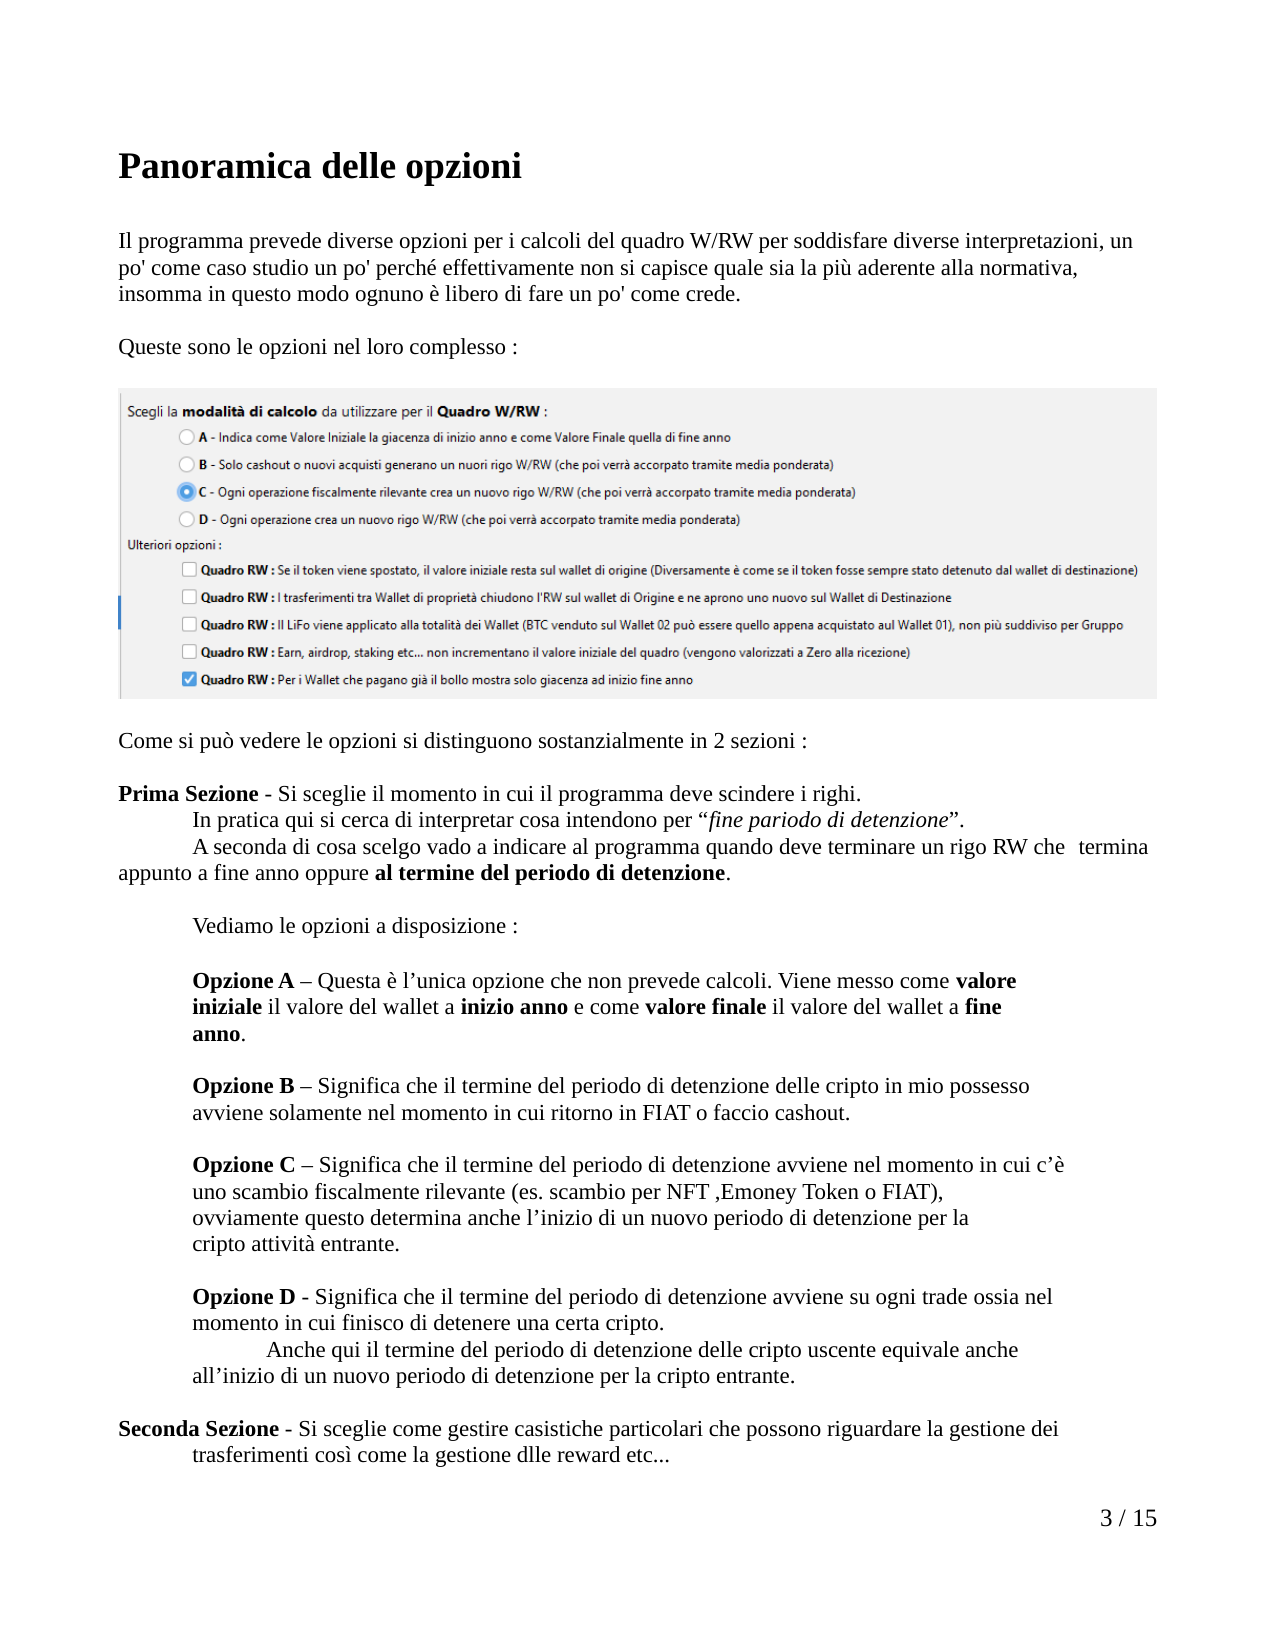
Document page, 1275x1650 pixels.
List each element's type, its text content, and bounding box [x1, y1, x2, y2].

text Vediamo le opzioni a disposizione : [118, 912, 1157, 938]
text Seconda Sezione - Si sceglie come gestire casistiche particolari che possono riguardare la gestione dei trasferimenti così come la gestione dlle reward etc... [118, 1415, 1157, 1468]
subtitle Panoramica delle opzioni [118, 143, 1157, 186]
text Opzione D - Significa che il termine del periodo di detenzione avviene su ogni trade ossia nel momento in cui finisco di detenere una certa cripto. [118, 1283, 1157, 1336]
picture [118, 388, 1157, 699]
text A seconda di cosa scelgo vado a indicare al programma quando deve terminare un rigo RW che termina appunto a fine anno oppure al termine del periodo di detenzione. [118, 833, 1157, 885]
text Il programma prevede diverse opzioni per i calcoli del quadro W/RW per soddisfare diverse interpretazioni, un po' come caso studio un po' perché effettivamente non si capisce quale sia la più aderente alla normativa, insomma in questo modo ognuno è libero di fare un po' come crede. [118, 227, 1157, 307]
text Opzione C – Significa che il termine del periodo di detenzione avviene nel momento in cui c’è uno scambio fiscalmente rilevante (es. scambio per NFT ,Emoney Token o FIAT), ovviamente questo determina anche l’inizio di un nuovo periodo di detenzione per la cripto attività entrante. [118, 1151, 1157, 1257]
text Prima Sezione - Si sceglie il momento in cui il programma deve scindere i righi. [118, 780, 1157, 806]
text Come si può vedere le opzioni si distinguono sostanzialmente in 2 sezioni : [118, 727, 1157, 754]
text Queste sono le opzioni nel loro complesso : [118, 333, 1157, 359]
text Opzione A – Questa è l’unica opzione che non prevede calcoli. Viene messo come valore iniziale il valore del wallet a inizio anno e come valore finale il valore del wallet a fine anno. [118, 967, 1157, 1046]
text In pratica qui si cerca di interpretar cosa intendono per “fine pariodo di detenzione”. [118, 806, 1157, 833]
text Anche qui il termine del periodo di detenzione delle cripto uscente equivale anche all’inizio di un nuovo periodo di detenzione per la cripto entrante. [118, 1336, 1157, 1388]
text Opzione B – Significa che il termine del periodo di detenzione delle cripto in mio possesso avviene solamente nel momento in cui ritorno in FIAT o faccio cashout. [118, 1072, 1157, 1125]
